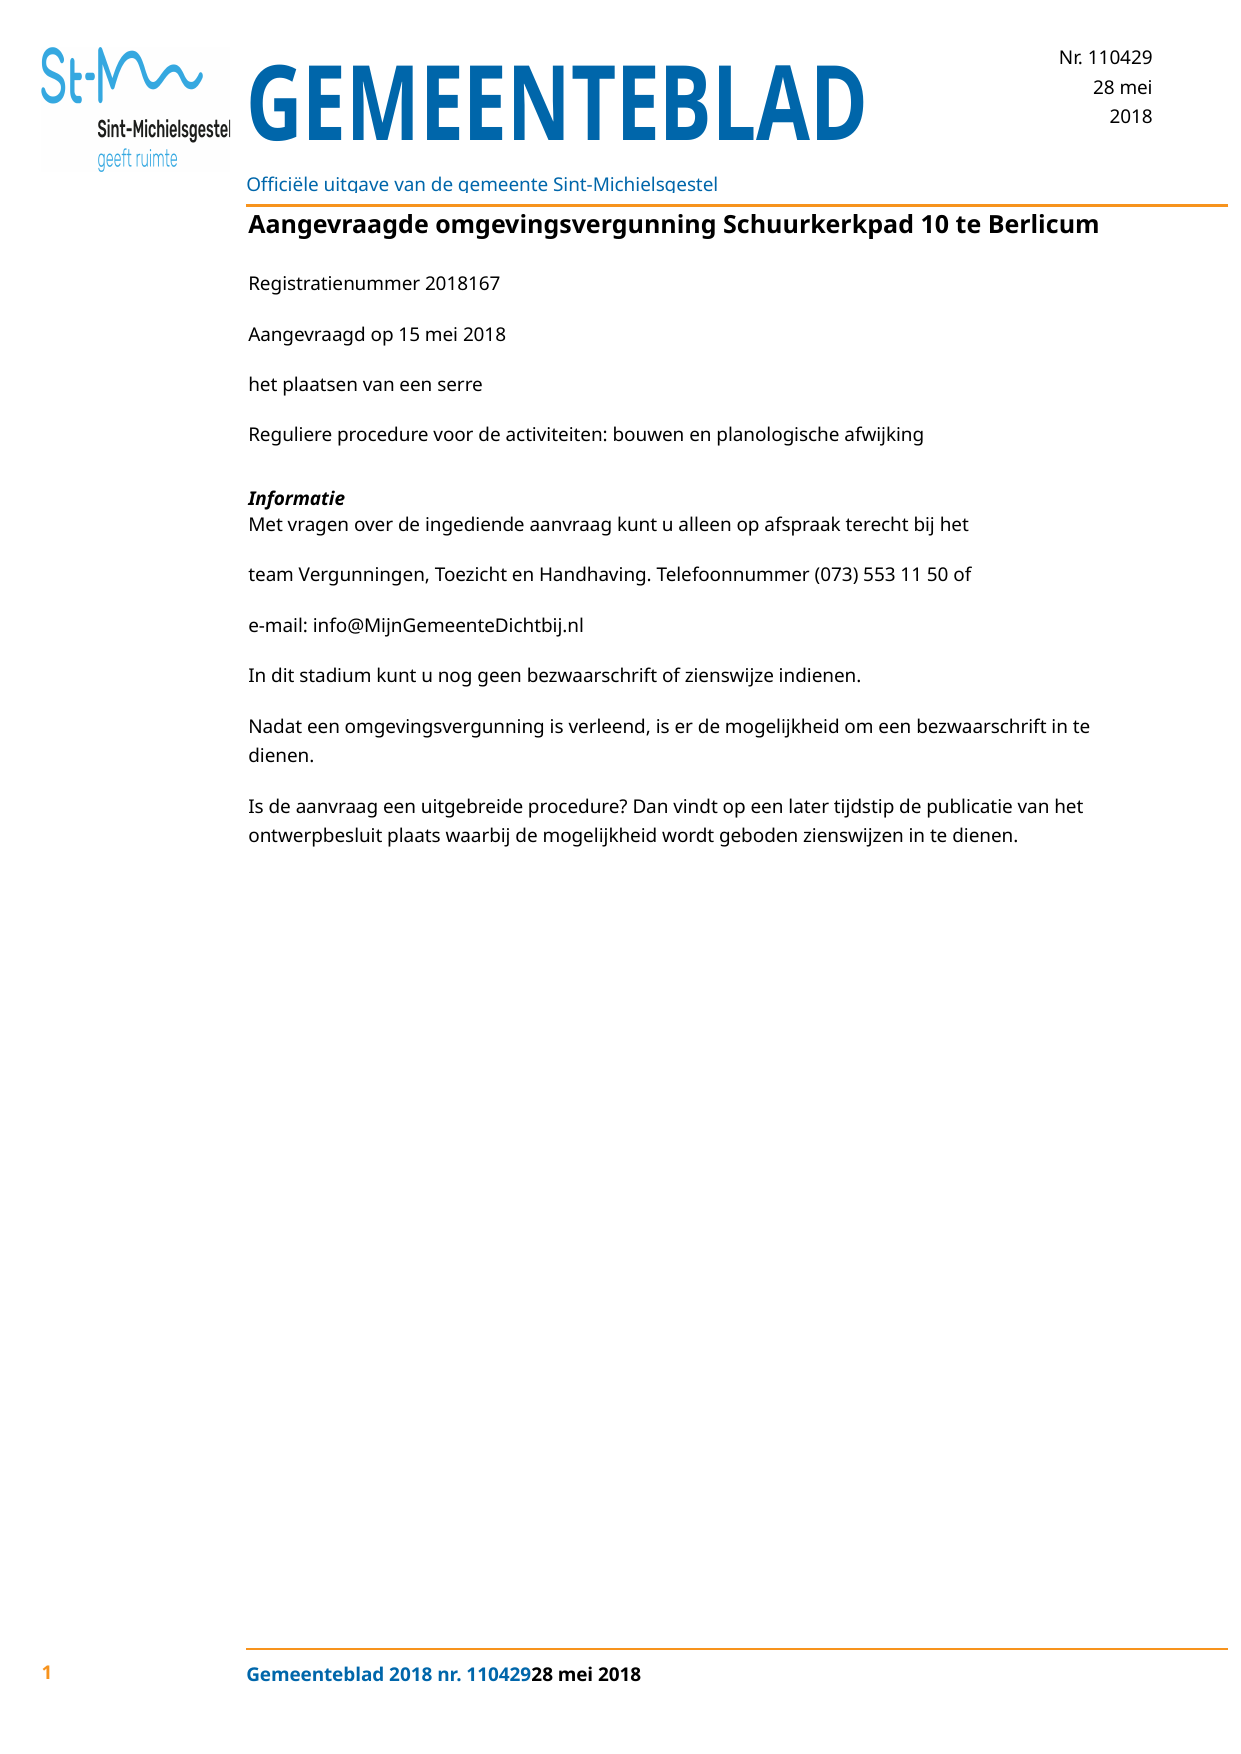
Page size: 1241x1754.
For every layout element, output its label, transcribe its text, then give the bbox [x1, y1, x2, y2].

text team Vergunningen, Toezicht en Handhaving. Telefoonnummer (073) 553 11 50 of [248, 562, 1152, 587]
text Met vragen over de ingediende aanvraag kunt u alleen op afspraak terecht bij het [248, 511, 1152, 537]
text Is de aanvraag een uitgebreide procedure? Dan vindt op een later tijdstip de publicatie van het ontwerpbesluit plaats waarbij de mogelijkheid wordt geboden zienswijzen in te dienen. [248, 793, 1152, 848]
picture [41, 47, 231, 172]
text Aangevraagd op 15 mei 2018 [248, 321, 1152, 346]
text In dit stadium kunt u nog geen bezwaarschrift of zienswijze indienen. [248, 662, 1152, 688]
text Informatie [248, 486, 1152, 511]
text Reguliere procedure voor de activiteiten: bouwen en planologische afwijking [248, 422, 1152, 447]
text Registratienummer 2018167 [248, 270, 1152, 296]
text Aangevraagde omgevingsvergunning Schuurkerkpad 10 te Berlicum [248, 207, 1152, 241]
text Nadat een omgevingsvergunning is verleend, is er de mogelijkheid om een bezwaarschrift in te dienen. [248, 713, 1152, 768]
text het plaatsen van een serre [248, 371, 1152, 397]
text e-mail: info@MijnGemeenteDichtbij.nl [248, 612, 1152, 638]
